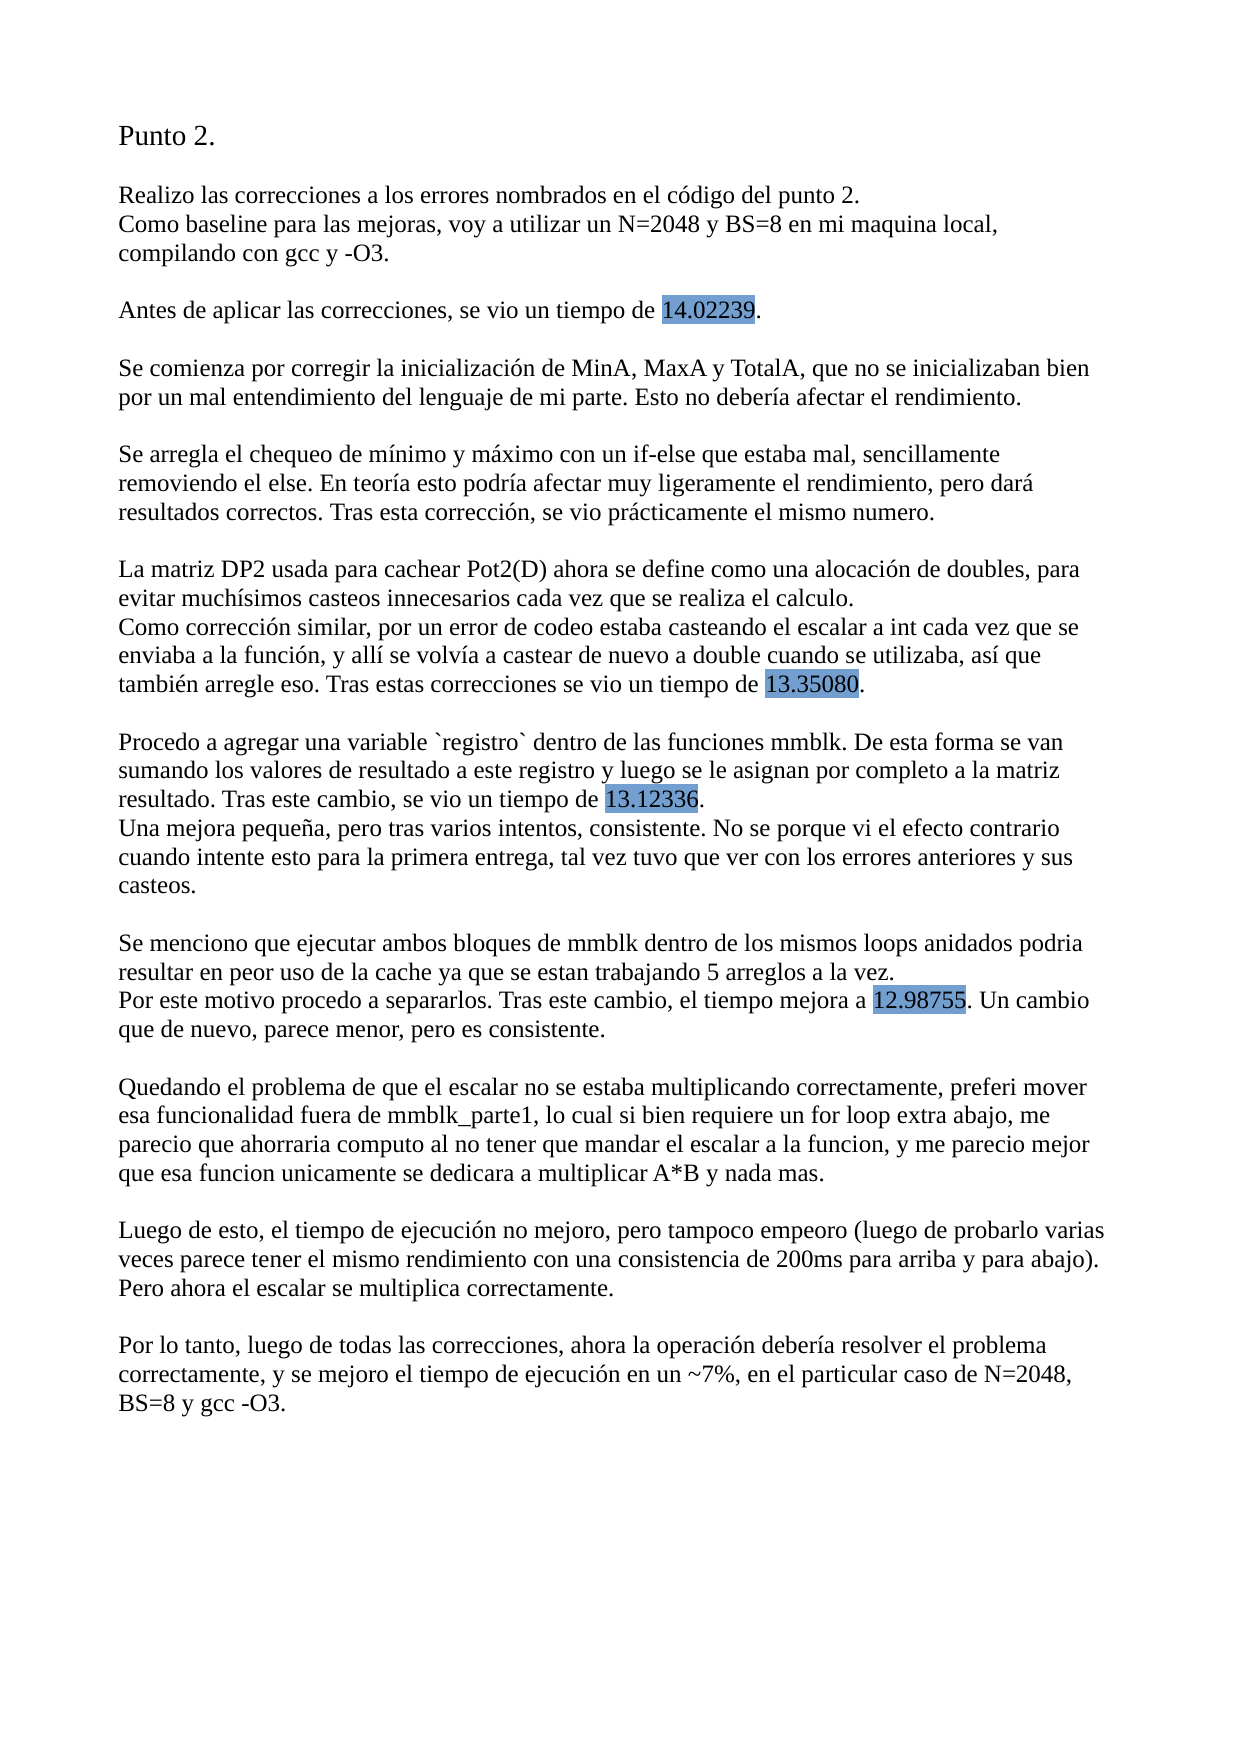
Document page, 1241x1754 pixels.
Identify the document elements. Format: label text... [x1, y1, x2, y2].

text Se comienza por corregir la inicialización de MinA, MaxA y TotalA, que no se inicializaban bien por un mal entendimiento del lenguaje de mi parte. Esto no debería afectar el rendimiento. [118, 324, 1122, 410]
text Antes de aplicar las correcciones, se vio un tiempo de 14.02239. [118, 295, 1122, 324]
text Quedando el problema de que el escalar no se estaba multiplicando correctamente, preferi mover esa funcionalidad fuera de mmblk_parte1, lo cual si bien requiere un for loop extra abajo, me parecio que ahorraria computo al no tener que mandar el escalar a la funcion, y me parecio mejor que esa funcion unicamente se dedicara a multiplicar A*B y nada mas. [118, 1072, 1122, 1187]
text Como corrección similar, por un error de codeo estaba casteando el escalar a int cada vez que se enviaba a la función, y allí se volvía a castear de nuevo a double cuando se utilizaba, así que también arregle eso. Tras estas correcciones se vio un tiempo de 13.35080. [118, 612, 1122, 698]
text Como baseline para las mejoras, voy a utilizar un N=2048 y BS=8 en mi maquina local, compilando con gcc y -O3. [118, 209, 1122, 267]
text Punto 2. [118, 118, 1122, 152]
text Luego de esto, el tiempo de ejecución no mejoro, pero tampoco empeoro (luego de probarlo varias veces parece tener el mismo rendimiento con una consistencia de 200ms para arriba y para abajo). Pero ahora el escalar se multiplica correctamente. [118, 1215, 1122, 1302]
text Se arregla el chequeo de mínimo y máximo con un if-else que estaba mal, sencillamente removiendo el else. En teoría esto podría afectar muy ligeramente el rendimiento, pero dará resultados correctos. Tras esta corrección, se vio prácticamente el mismo numero. [118, 439, 1122, 525]
text Procedo a agregar una variable `registro` dentro de las funciones mmblk. De esta forma se van sumando los valores de resultado a este registro y luego se le asignan por completo a la matriz resultado. Tras este cambio, se vio un tiempo de 13.12336. [118, 727, 1122, 813]
text Realizo las correcciones a los errores nombrados en el código del punto 2. [118, 180, 1122, 209]
text Por lo tanto, luego de todas las correcciones, ahora la operación debería resolver el problema correctamente, y se mejoro el tiempo de ejecución en un ~7%, en el particular caso de N=2048, BS=8 y gcc -O3. [118, 1330, 1122, 1417]
text Se menciono que ejecutar ambos bloques de mmblk dentro de los mismos loops anidados podria resultar en peor uso de la cache ya que se estan trabajando 5 arreglos a la vez. [118, 928, 1122, 985]
text La matriz DP2 usada para cachear Pot2(D) ahora se define como una alocación de doubles, para evitar muchísimos casteos innecesarios cada vez que se realiza el calculo. [118, 554, 1122, 612]
text Una mejora pequeña, pero tras varios intentos, consistente. No se porque vi el efecto contrario cuando intente esto para la primera entrega, tal vez tuvo que ver con los errores anteriores y sus casteos. [118, 813, 1122, 899]
text Por este motivo procedo a separarlos. Tras este cambio, el tiempo mejora a 12.98755. Un cambio que de nuevo, parece menor, pero es consistente. [118, 985, 1122, 1043]
